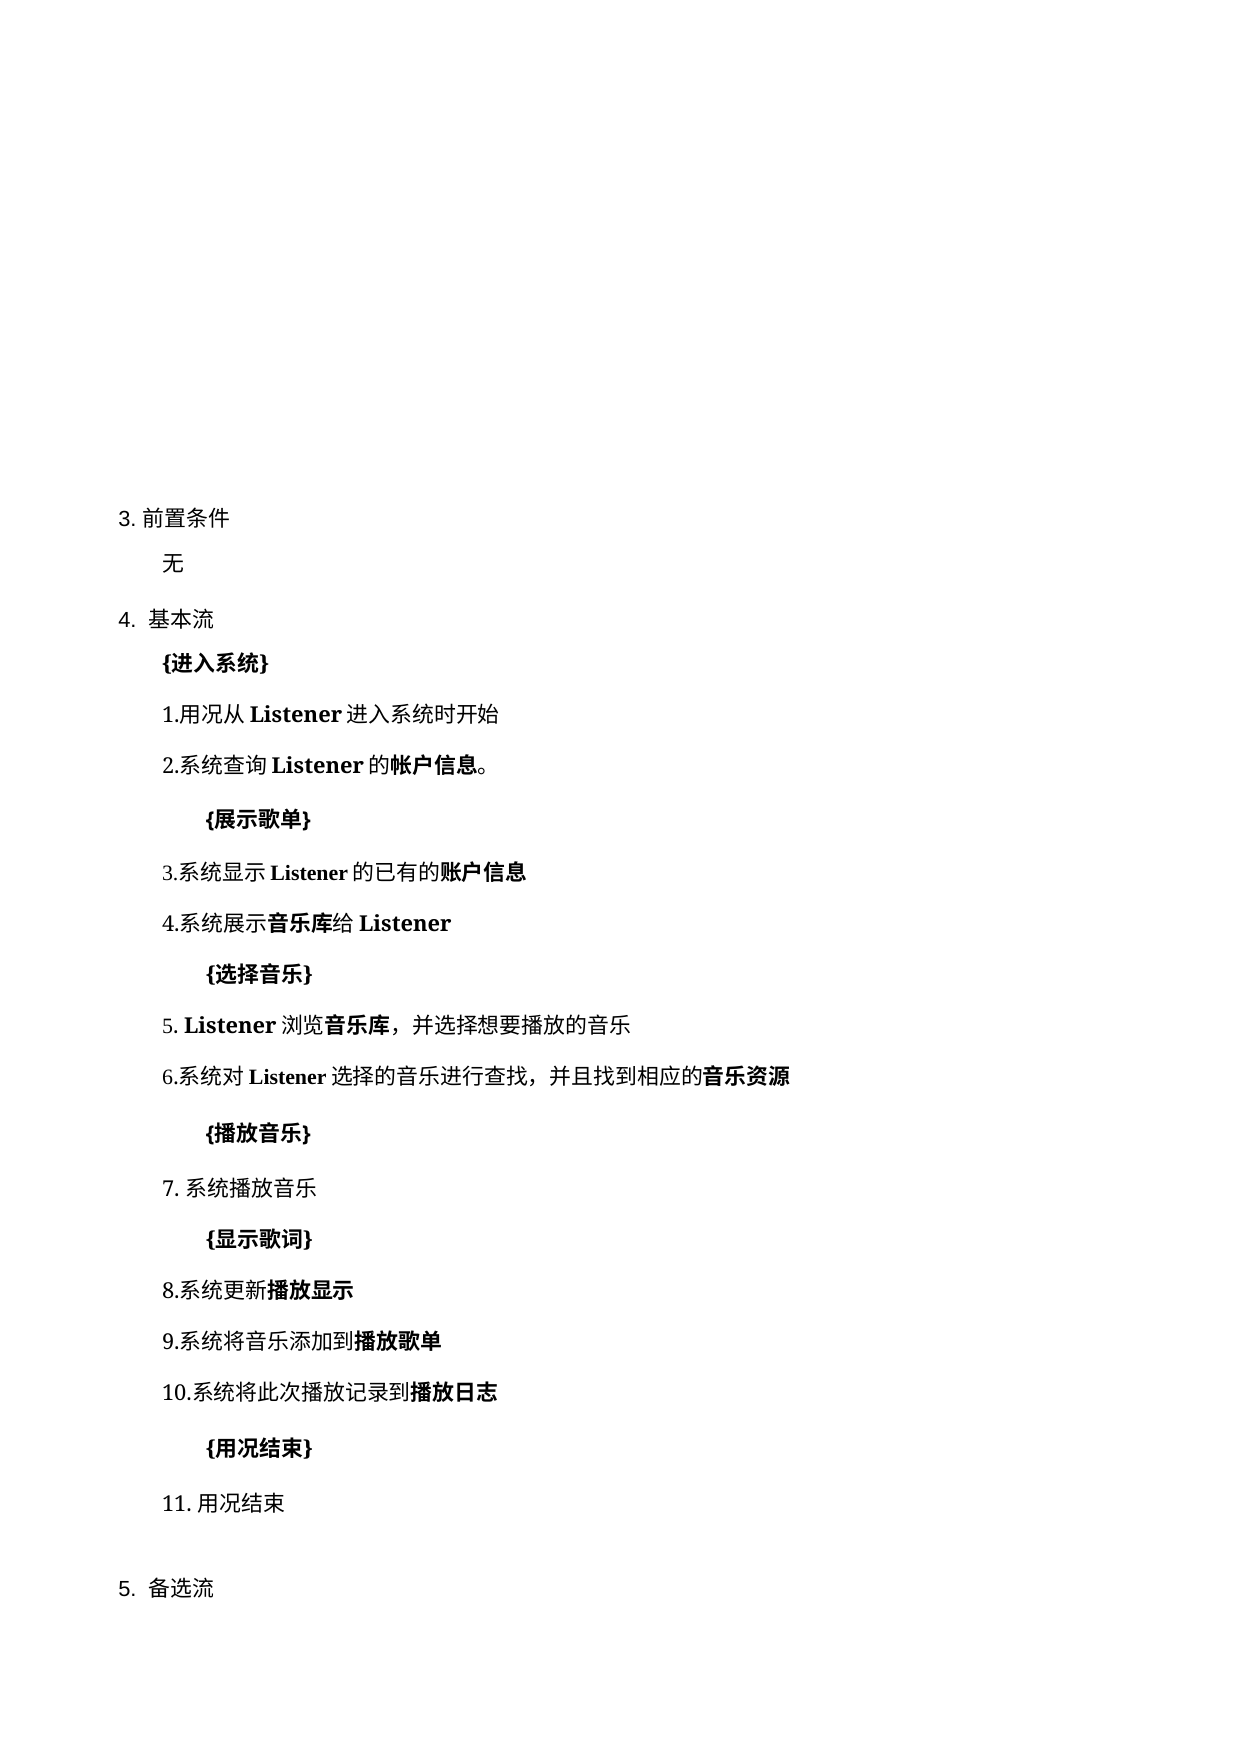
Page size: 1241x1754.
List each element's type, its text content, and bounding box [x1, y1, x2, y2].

text {显示歌词} [118, 1222, 1122, 1253]
text {选择音乐} [118, 957, 1122, 989]
text {播放音乐} [118, 1110, 1122, 1150]
text {用况结束} [118, 1426, 1122, 1465]
text 6.系统对Listener选择的音乐进行查找，并且找到相应的音乐资源 [118, 1059, 1122, 1091]
subtitle 前置条件 [118, 501, 1122, 533]
text 4.系统展示音乐库给Listener [118, 906, 1122, 938]
text 3.系统显示Listener的已有的账户信息 [118, 855, 1122, 887]
text 7. 系统播放音乐 [118, 1171, 1122, 1202]
text 无 [118, 546, 1122, 577]
text {展示歌单} [118, 799, 1122, 835]
text 5. Listener浏览音乐库，并选择想要播放的音乐 [118, 1008, 1122, 1040]
text 10.系统将此次播放记录到播放日志 [118, 1375, 1122, 1406]
text 1.用况从Listener进入系统时开始 [118, 697, 1122, 729]
text 8.系统更新播放显示 [118, 1273, 1122, 1304]
text 2.系统查询Listener的帐户信息。 [118, 748, 1122, 780]
text 9.系统将音乐添加到播放歌单 [118, 1324, 1122, 1355]
text {进入系统} [118, 646, 1122, 678]
subtitle 备选流 [118, 1571, 1122, 1603]
text 11. 用况结束 [118, 1486, 1122, 1518]
subtitle 基本流 [118, 602, 1122, 633]
